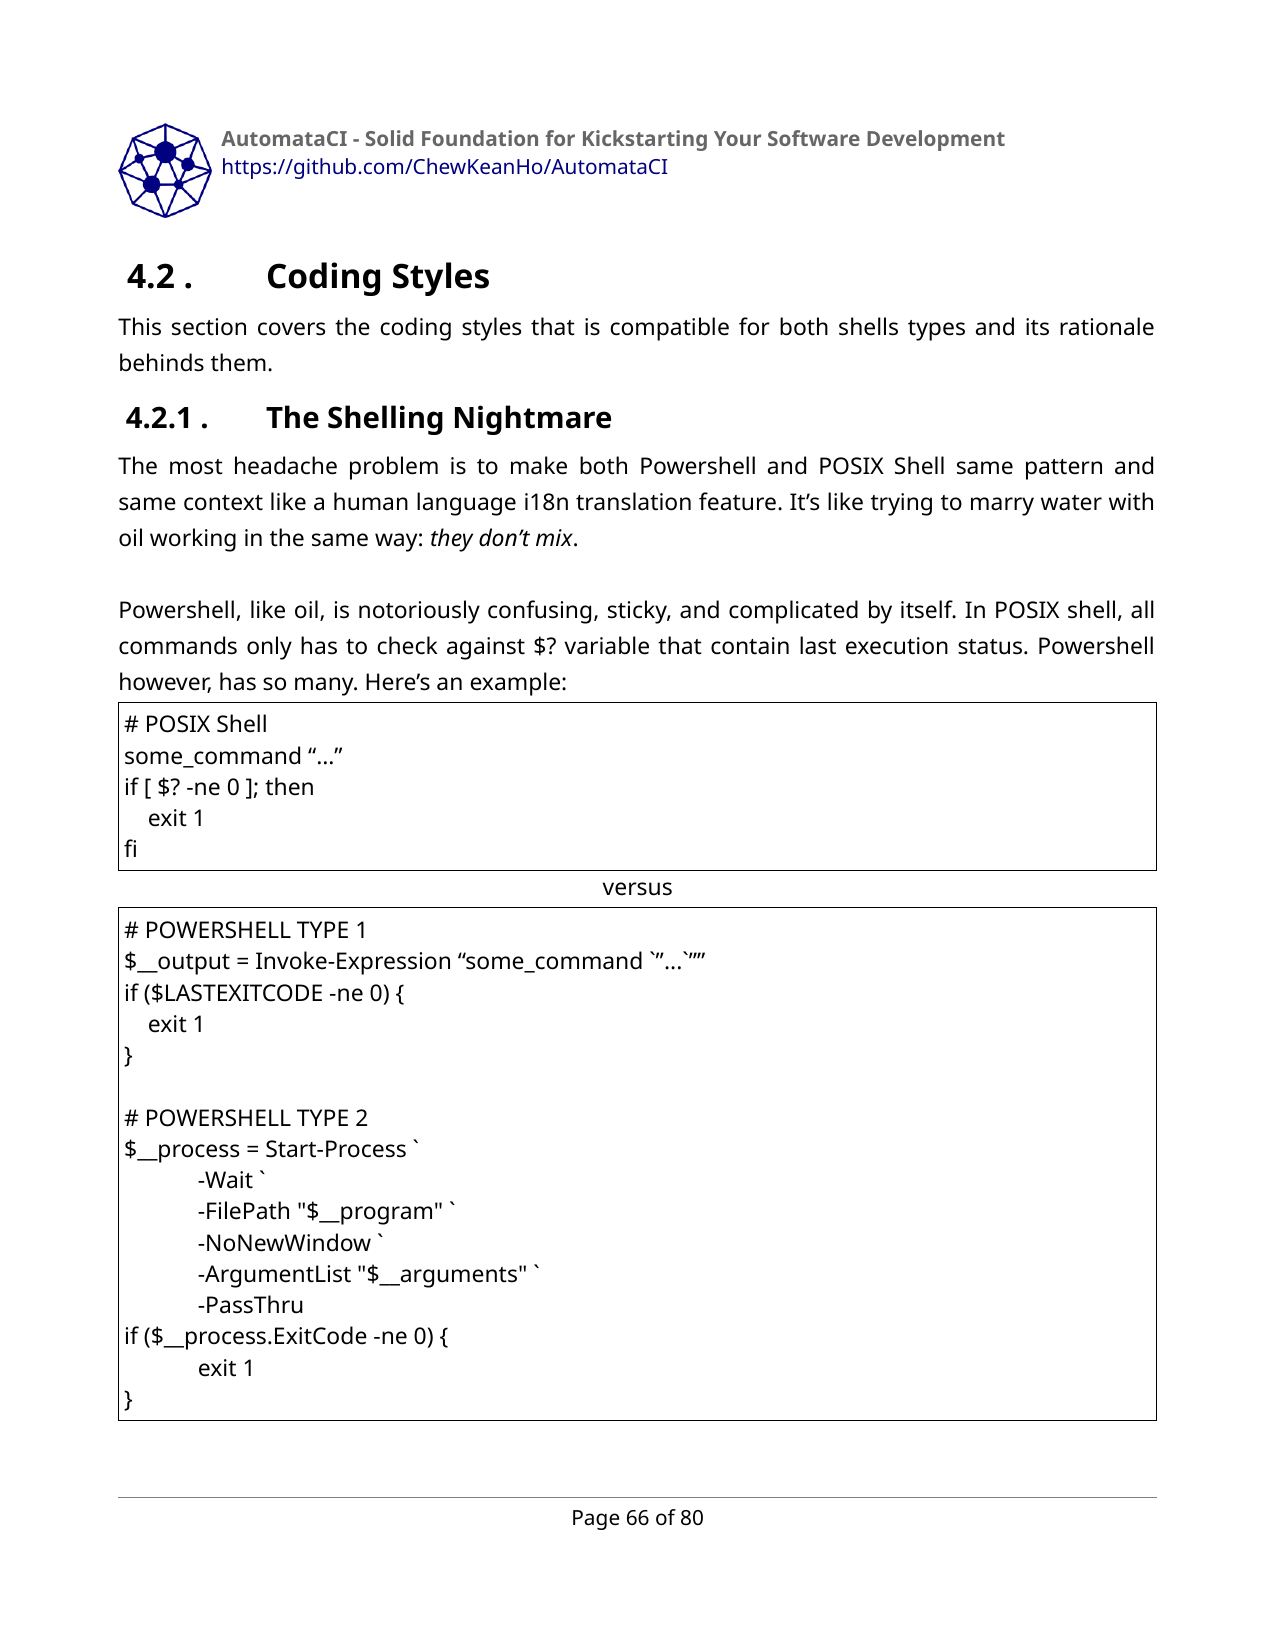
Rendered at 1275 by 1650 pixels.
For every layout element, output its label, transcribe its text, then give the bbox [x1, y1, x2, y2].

subtitle Coding Styles [118, 253, 1157, 298]
text This section covers the coding styles that is compatible for both shells types and its rationale behinds them. [118, 311, 1157, 378]
picture [118, 123, 212, 218]
text The most headache problem is to make both Powershell and POSIX Shell same pattern and same context like a human language i18n translation feature. It’s like trying to marry water with oil working in the same way: they don’t mix. [118, 450, 1157, 553]
subtitle The Shelling Nightmare [118, 397, 1157, 437]
text Powershell, like oil, is notoriously confusing, sticky, and complicated by itself. In POSIX shell, all commands only has to check against $? variable that contain last execution status. Powershell however, has so many. Here’s an example: [118, 594, 1157, 697]
text versus [118, 871, 1157, 903]
table_header # POWERSHELL TYPE 1 $__output = Invoke-Expression “some_command `”...`”” if ($LASTEXITCODE -ne 0) { exit 1 } # POWERSHELL TYPE 2 $__process = Start-Process ` -Wait ` -FilePath "$__program" ` -NoNewWindow ` -ArgumentList "$__arguments" ` -PassThru if ($__process.ExitCode -ne 0) { exit 1 } [119, 908, 1156, 1420]
table_header # POSIX Shell some_command “…” if [ $? -ne 0 ]; then exit 1 fi [119, 703, 1156, 870]
